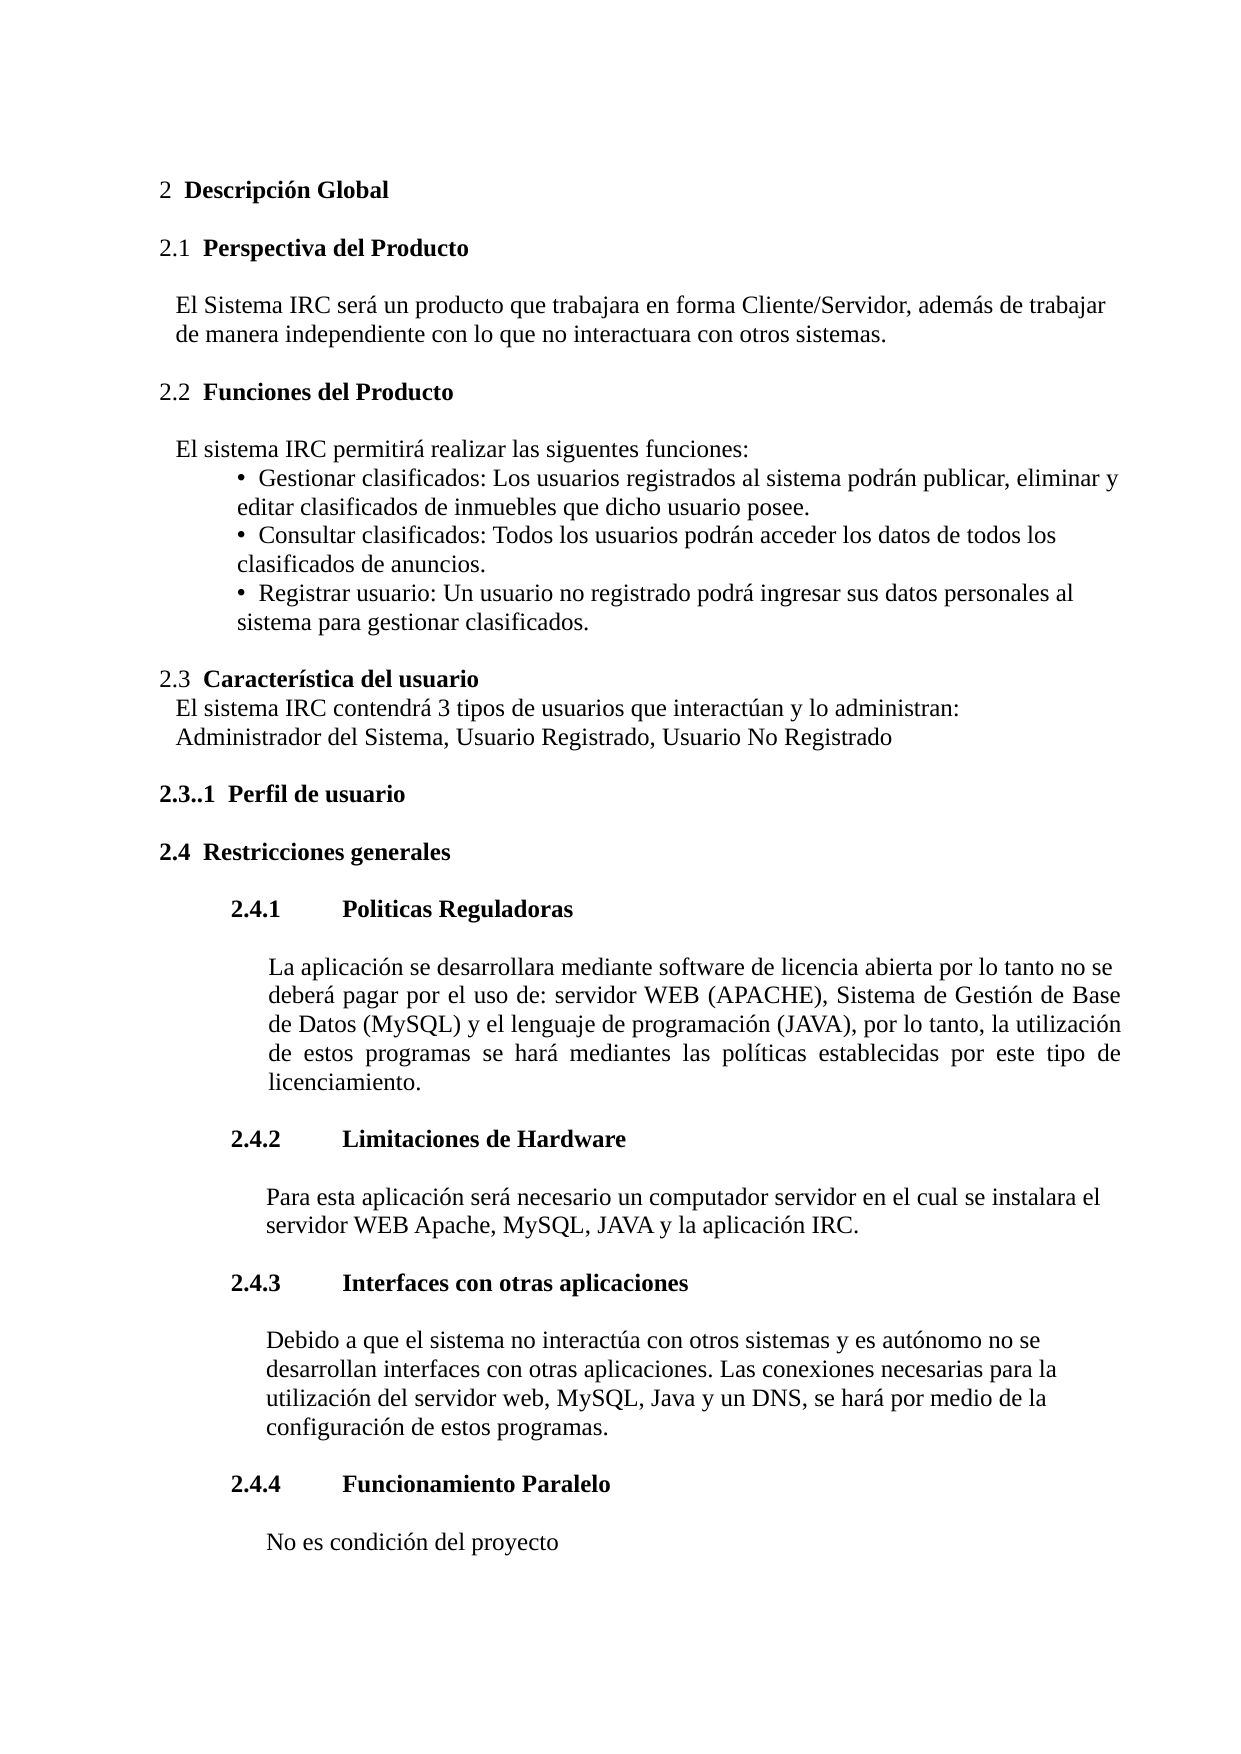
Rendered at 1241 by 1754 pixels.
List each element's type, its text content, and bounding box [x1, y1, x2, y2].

text Para esta aplicación será necesario un computador servidor en el cual se instalara el [118, 1182, 1122, 1211]
list deberá pagar por el uso de: servidor WEB (APACHE), Sistema de Gestión de Base de Datos (MySQL) y el lenguaje de programación (JAVA), por lo tanto, la utilización de estos programas se hará mediantes las políticas establecidas por este tipo de licenciamiento. [231, 981, 1122, 1096]
list Perfil de usuario [153, 779, 1122, 808]
list Característica del usuario El sistema IRC contendrá 3 tipos de usuarios que interactúan y lo administran: Administrador del Sistema, Usuario Registrado, Usuario No Registrado [153, 664, 1122, 779]
text servidor WEB Apache, MySQL, JAVA y la aplicación IRC. [118, 1211, 1122, 1239]
text desarrollan interfaces con otras aplicaciones. Las conexiones necesarias para la [118, 1354, 1122, 1383]
list Perspectiva del Producto El Sistema IRC será un producto que trabajara en forma Cliente/Servidor, además de trabajar de manera independiente con lo que no interactuara con otros sistemas. [153, 233, 1122, 377]
text Debido a que el sistema no interactúa con otros sistemas y es autónomo no se [118, 1326, 1122, 1354]
list Registrar usuario: Un usuario no registrado podrá ingresar sus datos personales al sistema para gestionar clasificados. [237, 578, 1122, 636]
list [153, 118, 1122, 176]
list Limitaciones de Hardware [231, 1124, 1122, 1153]
list Descripción Global [153, 176, 1122, 233]
list La aplicación se desarrollara mediante software de licencia abierta por lo tanto no se [231, 952, 1122, 981]
list Funciones del Producto El sistema IRC permitirá realizar las siguentes funciones: [153, 377, 1122, 463]
text configuración de estos programas. [118, 1412, 1122, 1441]
list Politicas Reguladoras [231, 894, 1122, 923]
list Gestionar clasificados: Los usuarios registrados al sistema podrán publicar, eliminar y editar clasificados de inmuebles que dicho usuario posee. [237, 463, 1122, 521]
list Consultar clasificados: Todos los usuarios podrán acceder los datos de todos los clasificados de anuncios. [237, 521, 1122, 578]
text utilización del servidor web, MySQL, Java y un DNS, se hará por medio de la [118, 1383, 1122, 1412]
list Interfaces con otras aplicaciones [231, 1268, 1122, 1297]
text No es condición del proyecto [118, 1527, 1122, 1556]
list Restricciones generales [153, 837, 1122, 866]
list Funcionamiento Paralelo [231, 1469, 1122, 1498]
